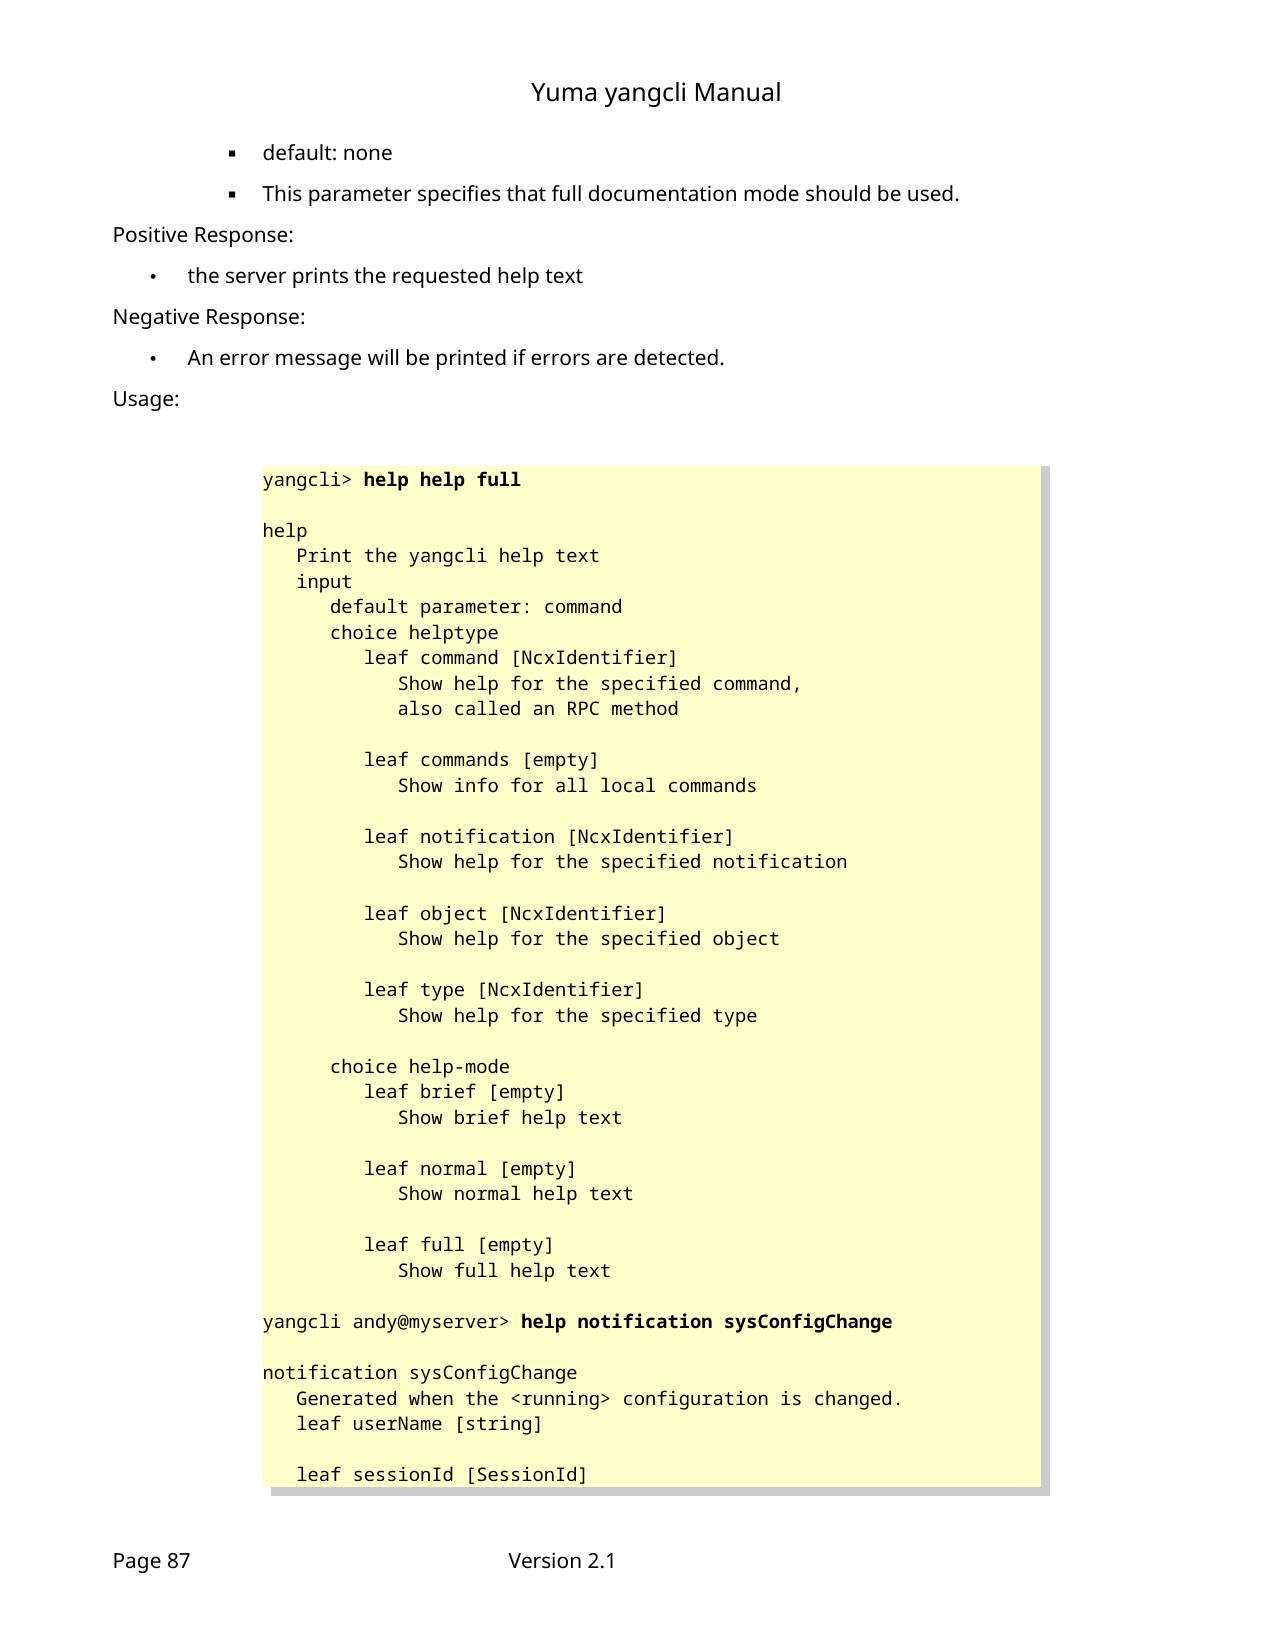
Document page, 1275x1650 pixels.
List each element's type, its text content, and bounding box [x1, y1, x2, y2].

text choice helptype [262, 619, 1041, 645]
text default parameter: command [262, 594, 1041, 619]
text Print the yangcli help text [262, 543, 1041, 568]
text leaf userName [string] [262, 1410, 1041, 1436]
list An error message will be printed if errors are detected. [150, 343, 1200, 372]
text Negative Response: [112, 302, 1200, 331]
text input [262, 568, 1041, 594]
text yangcli> help help full [262, 466, 1041, 492]
text Show help for the specified object [262, 925, 1041, 951]
list the server prints the requested help text [150, 261, 1200, 290]
text also called an RPC method [262, 696, 1041, 721]
text leaf full [empty] [262, 1232, 1041, 1257]
text leaf brief [empty] [262, 1078, 1041, 1104]
text leaf commands [empty] [262, 747, 1041, 772]
text Show help for the specified type [262, 1002, 1041, 1027]
list This parameter specifies that full documentation mode should be used. [225, 179, 1200, 208]
text help [262, 517, 1041, 543]
text Show info for all local commands [262, 772, 1041, 798]
text Generated when the <running> configuration is changed. [262, 1385, 1041, 1410]
text Usage: [112, 384, 1200, 413]
text leaf notification [NcxIdentifier] [262, 823, 1041, 849]
text leaf object [NcxIdentifier] [262, 900, 1041, 925]
text leaf command [NcxIdentifier] [262, 645, 1041, 670]
text notification sysConfigChange [262, 1359, 1041, 1385]
text Show help for the specified command, [262, 670, 1041, 696]
text Show normal help text [262, 1181, 1041, 1206]
text Show full help text [262, 1257, 1041, 1283]
text Show help for the specified notification [262, 849, 1041, 874]
text leaf sessionId [SessionId] [262, 1461, 1041, 1487]
text Positive Response: [112, 220, 1200, 249]
text leaf type [NcxIdentifier] [262, 976, 1041, 1002]
list default: none [225, 138, 1200, 167]
text Show brief help text [262, 1104, 1041, 1129]
text choice help-mode [262, 1053, 1041, 1078]
text yangcli andy@myserver> help notification sysConfigChange [262, 1308, 1041, 1334]
text leaf normal [empty] [262, 1155, 1041, 1181]
